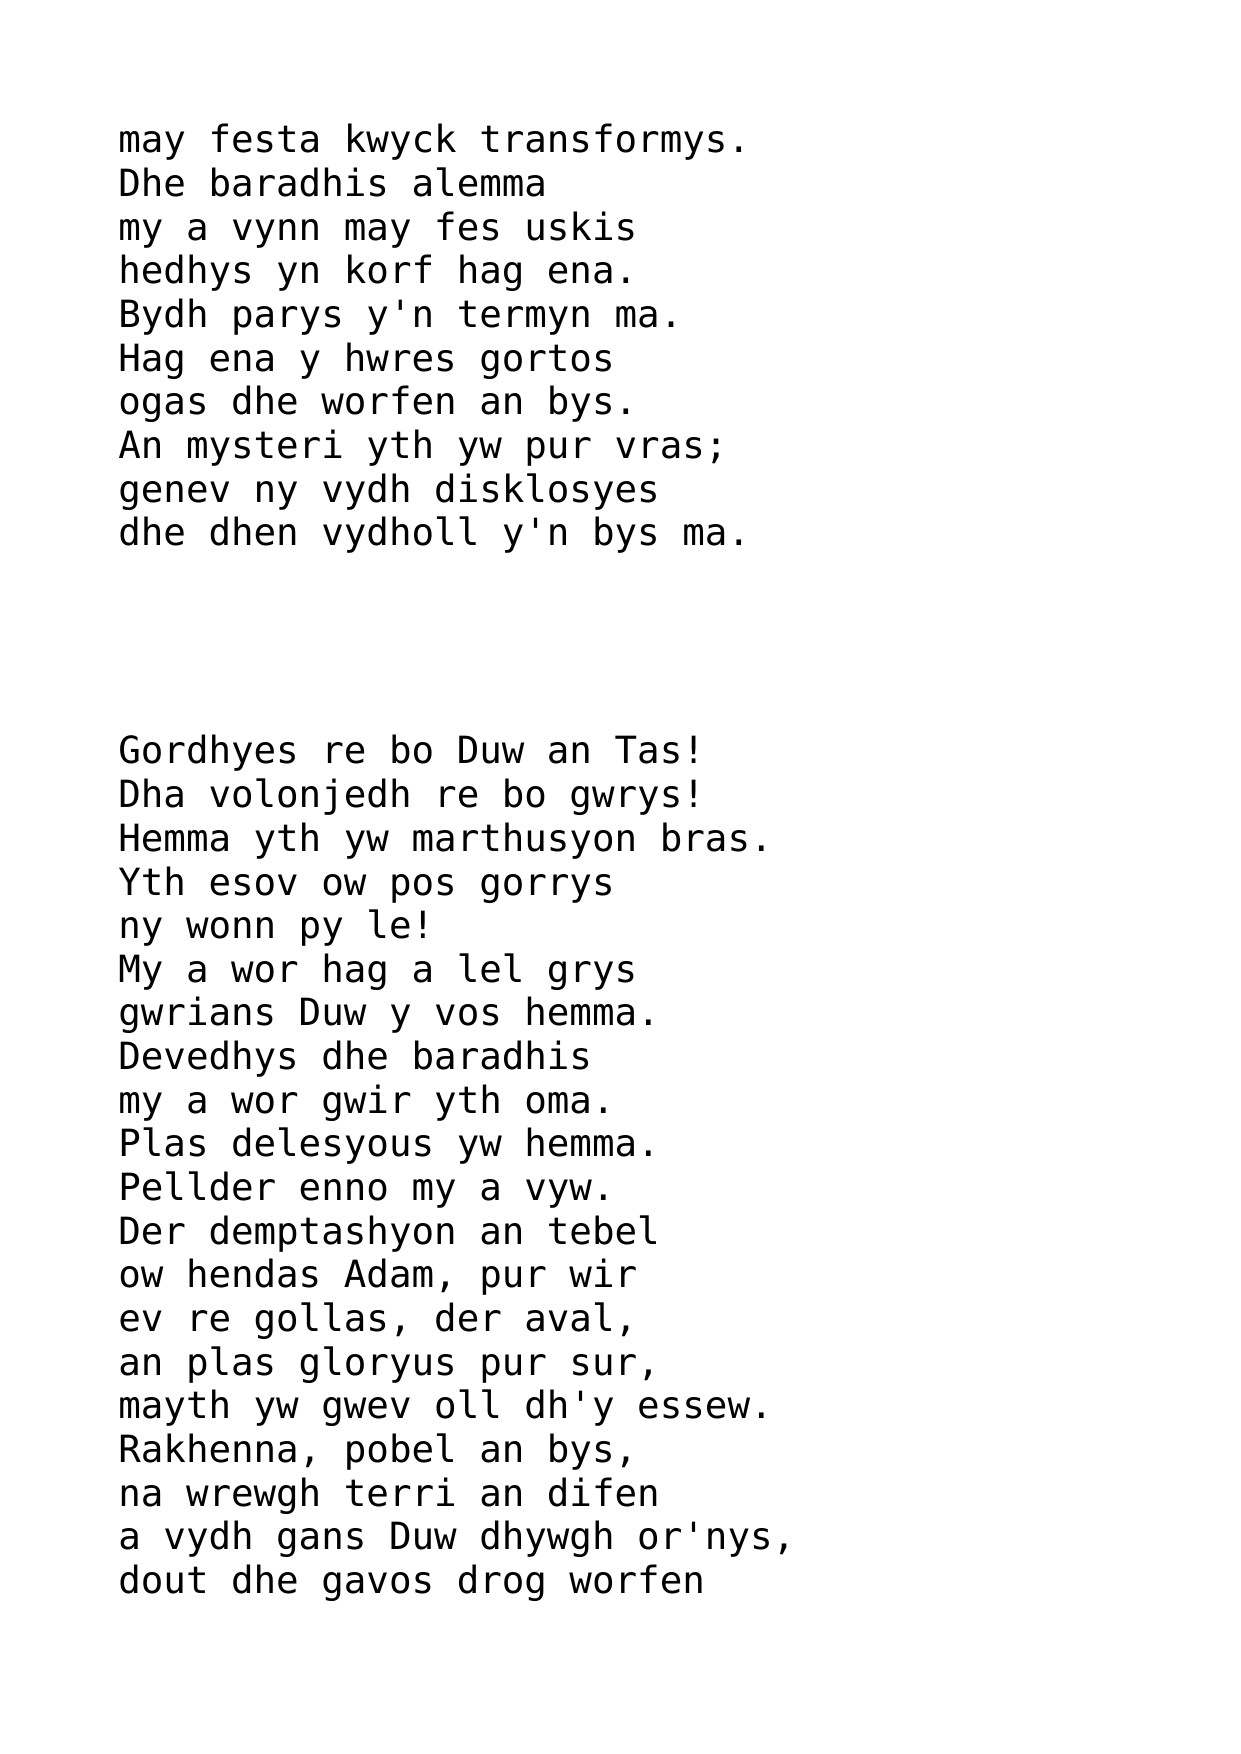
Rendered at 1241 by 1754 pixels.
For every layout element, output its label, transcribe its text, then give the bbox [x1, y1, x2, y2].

text mayth yw gwev oll dh'y essew. [118, 1384, 1122, 1427]
text Plas delesyous yw hemma. [118, 1122, 1122, 1166]
text Yth esov ow pos gorrys [118, 860, 1122, 904]
text ogas dhe worfen an bys. [118, 380, 1122, 424]
text An mysteri yth yw pur vras; [118, 424, 1122, 467]
text Bydh parys y'n termyn ma. [118, 293, 1122, 336]
text ny wonn py le! [118, 904, 1122, 947]
text Hemma yth yw marthusyon bras. [118, 816, 1122, 860]
text dhe dhen vydholl y'n bys ma. [118, 511, 1122, 554]
text Dha volonjedh re bo gwrys! [118, 773, 1122, 816]
text my a wor gwir yth oma. [118, 1078, 1122, 1122]
text Hag ena y hwres gortos [118, 336, 1122, 380]
text a vydh gans Duw dhywgh or'nys, [118, 1515, 1122, 1558]
text dout dhe gavos drog worfen [118, 1558, 1122, 1602]
text an plas gloryus pur sur, [118, 1340, 1122, 1384]
text hedhys yn korf hag ena. [118, 249, 1122, 293]
text my a vynn may fes uskis [118, 205, 1122, 249]
text Rakhenna, pobel an bys, [118, 1427, 1122, 1471]
text gwrians Duw y vos hemma. [118, 991, 1122, 1035]
text may festa kwyck transformys. [118, 118, 1122, 162]
text Dhe baradhis alemma [118, 162, 1122, 205]
text na wrewgh terri an difen [118, 1471, 1122, 1515]
text genev ny vydh disklosyes [118, 467, 1122, 511]
text My a wor hag a lel grys [118, 947, 1122, 991]
text Der demptashyon an tebel [118, 1209, 1122, 1253]
text ow hendas Adam, pur wir [118, 1253, 1122, 1297]
text Pellder enno my a vyw. [118, 1166, 1122, 1209]
text ev re gollas, der aval, [118, 1297, 1122, 1340]
text Gordhyes re bo Duw an Tas! [118, 729, 1122, 773]
text Devedhys dhe baradhis [118, 1035, 1122, 1078]
